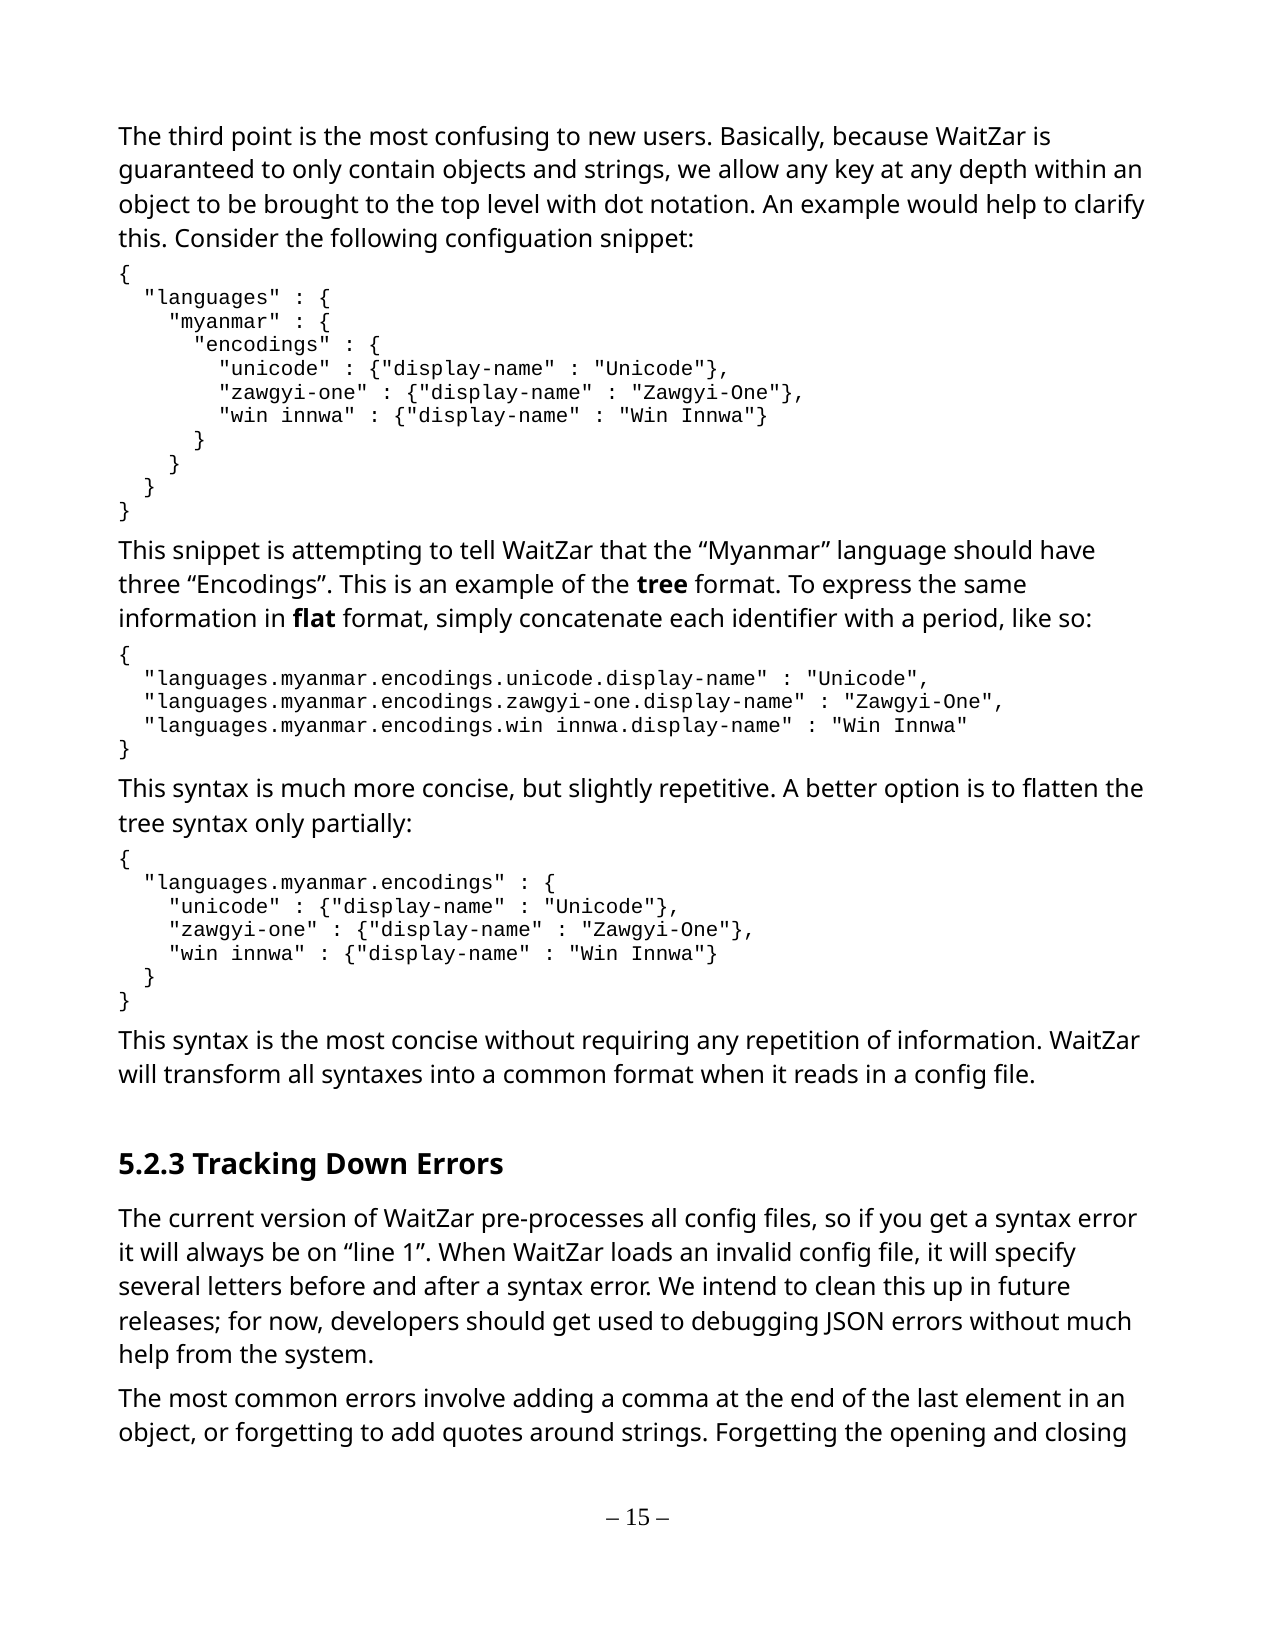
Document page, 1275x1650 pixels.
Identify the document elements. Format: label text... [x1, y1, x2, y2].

text } [118, 476, 1157, 500]
text "unicode" : {"display-name" : "Unicode"}, [118, 896, 1157, 919]
text "win innwa" : {"display-name" : "Win Innwa"} [118, 943, 1157, 967]
text } [118, 967, 1157, 990]
text } [118, 990, 1157, 1014]
text { [118, 848, 1157, 872]
text This syntax is the most concise without requiring any repetition of information. WaitZar will transform all syntaxes into a common format when it reads in a config file. [118, 1023, 1157, 1091]
text "myanmar" : { [118, 311, 1157, 334]
text "languages.myanmar.encodings.zawgyi-one.display-name" : "Zawgyi-One", [118, 691, 1157, 715]
text } [118, 453, 1157, 476]
subtitle 5.2.3 Tracking Down Errors [118, 1143, 1157, 1183]
text "unicode" : {"display-name" : "Unicode"}, [118, 358, 1157, 382]
text { [118, 644, 1157, 667]
text This syntax is much more concise, but slightly repetitive. A better option is to flatten the tree syntax only partially: [118, 771, 1157, 839]
text } [118, 500, 1157, 523]
text "zawgyi-one" : {"display-name" : "Zawgyi-One"}, [118, 382, 1157, 405]
text "zawgyi-one" : {"display-name" : "Zawgyi-One"}, [118, 919, 1157, 943]
text "languages.myanmar.encodings.win innwa.display-name" : "Win Innwa" [118, 715, 1157, 738]
text The third point is the most confusing to new users. Basically, because WaitZar is guaranteed to only contain objects and strings, we allow any key at any depth within an object to be brought to the top level with dot notation. An example would help to clarify this. Consider the following configuation snippet: [118, 118, 1157, 254]
text } [118, 429, 1157, 453]
text "languages.myanmar.encodings.unicode.display-name" : "Unicode", [118, 667, 1157, 691]
text "encodings" : { [118, 334, 1157, 358]
text "languages.myanmar.encodings" : { [118, 872, 1157, 896]
text } [118, 738, 1157, 762]
text { [118, 263, 1157, 287]
text "languages" : { [118, 287, 1157, 311]
text The most common errors involve adding a comma at the end of the last element in an object, or forgetting to add quotes around strings. Forgetting the opening and closing [118, 1380, 1157, 1448]
text This snippet is attempting to tell WaitZar that the “Myanmar” language should have three “Encodings”. This is an example of the tree format. To express the same information in flat format, simply concatenate each identifier with a period, like so: [118, 533, 1157, 635]
text The current version of WaitZar pre-processes all config files, so if you get a syntax error it will always be on “line 1”. When WaitZar loads an invalid config file, it will specify several letters before and after a syntax error. We intend to clean this up in future releases; for now, developers should get used to debugging JSON errors without much help from the system. [118, 1201, 1157, 1371]
text "win innwa" : {"display-name" : "Win Innwa"} [118, 405, 1157, 429]
